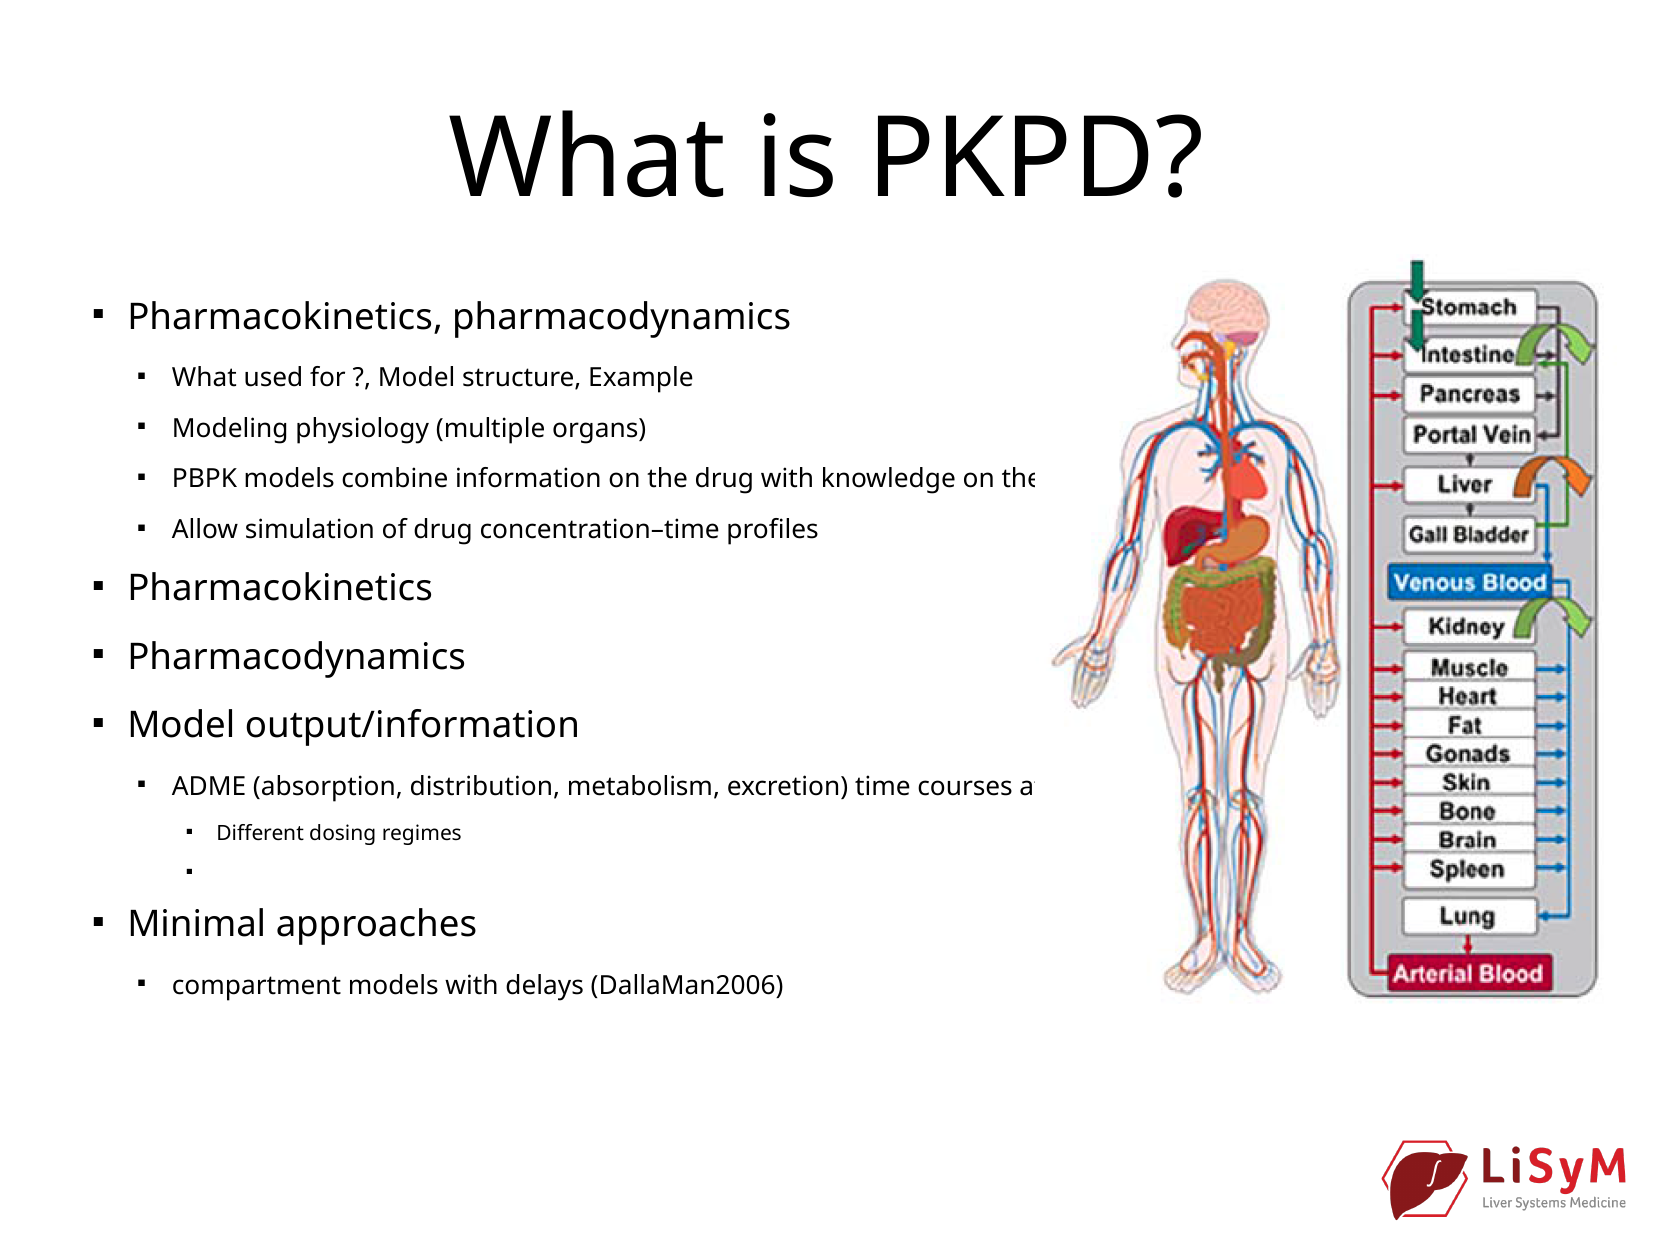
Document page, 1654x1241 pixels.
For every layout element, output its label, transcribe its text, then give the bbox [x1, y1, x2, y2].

picture [1380, 1139, 1627, 1222]
title What is PKPD? [82, 49, 1571, 257]
list Pharmacokinetics, pharmacodynamics What used for ?, Model structure, Example Modeling physiology (multiple organs) PBPK models combine information on the drug with knowledge on the physiology and biology at organism level Allow simulation of drug concentration–time profiles Pharmacokinetics Pharmacodynamics Model output/information ADME (absorption, distribution, metabolism, excretion) time courses after application of substances Different dosing regimes Minimal approaches compartment models with delays (DallaMan2006) [82, 290, 1571, 1010]
picture [1035, 254, 1617, 1004]
